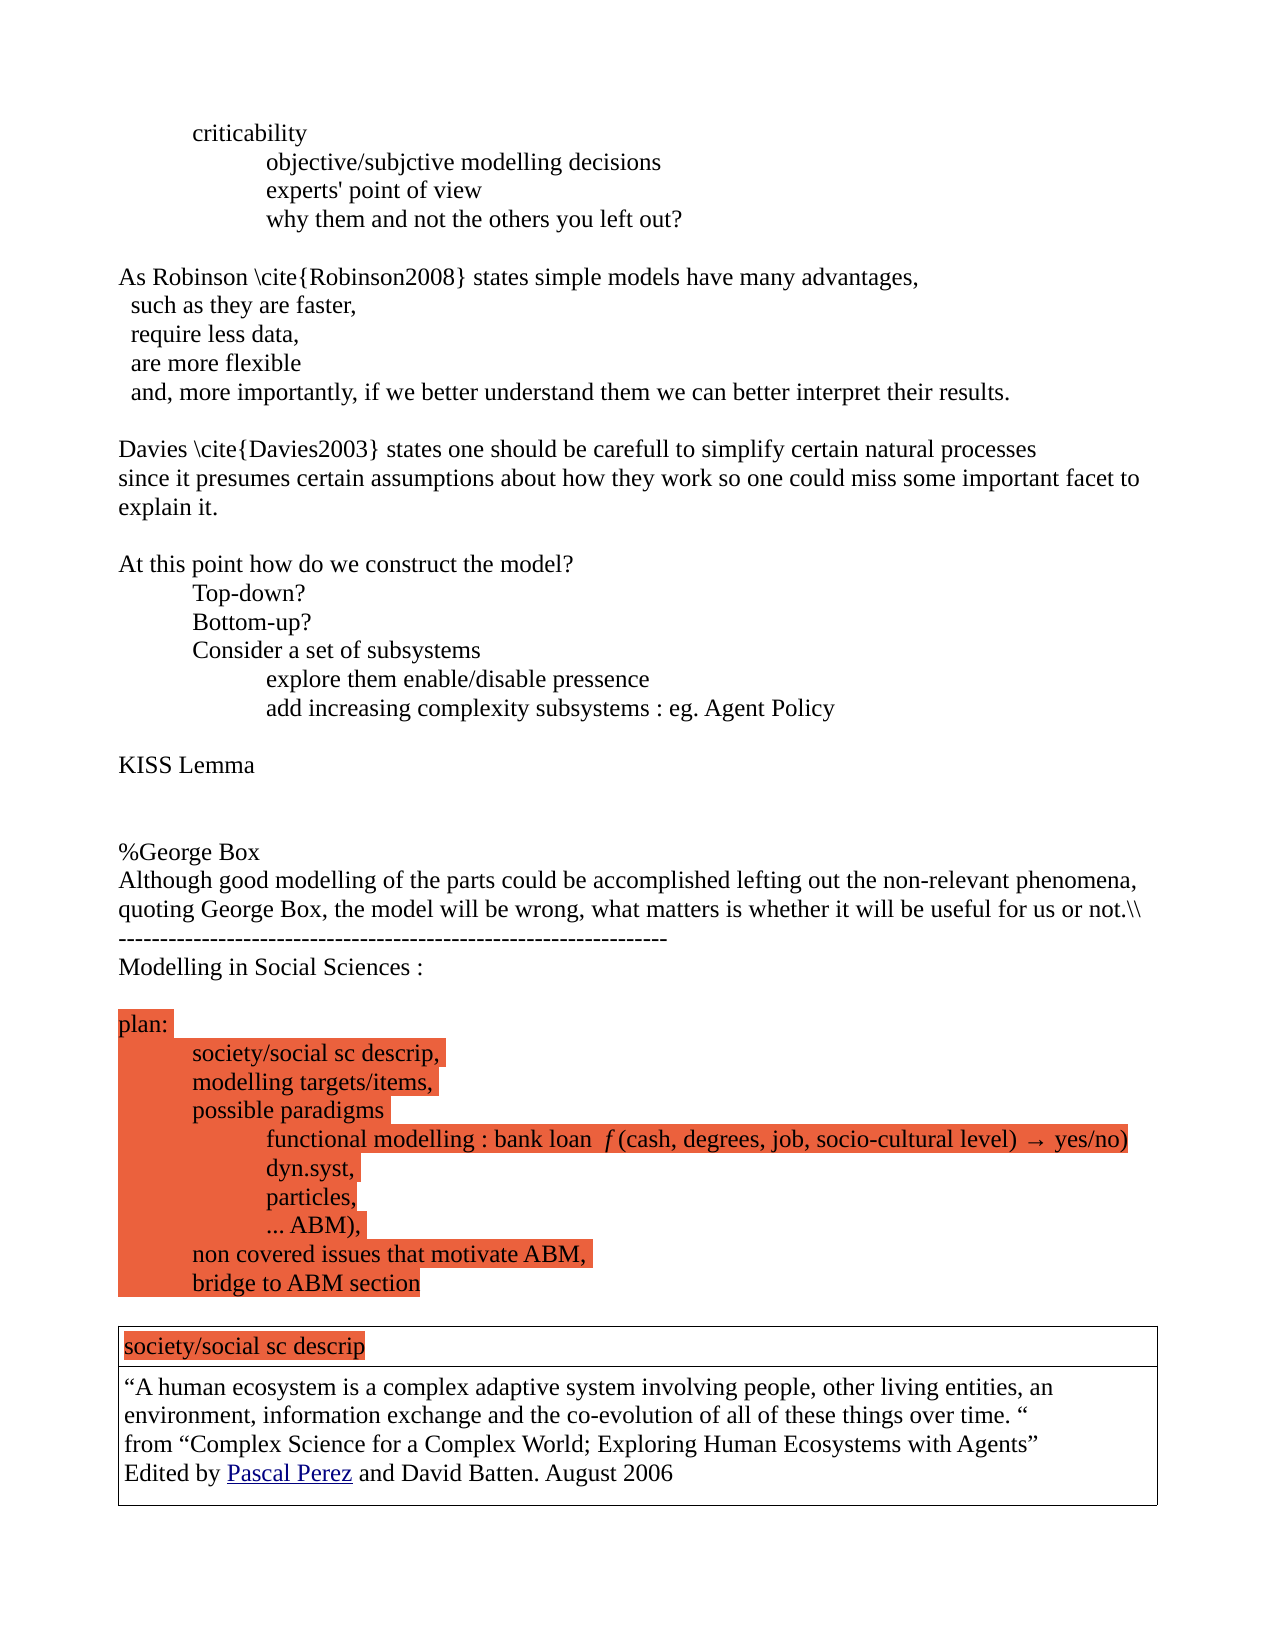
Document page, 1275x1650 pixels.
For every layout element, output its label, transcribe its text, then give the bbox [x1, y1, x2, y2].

text Top-down? [118, 578, 1157, 607]
text ... ABM), [118, 1211, 1157, 1239]
text are more flexible [118, 348, 1157, 377]
text Although good modelling of the parts could be accomplished lefting out the non-relevant phenomena, quoting George Box, the model will be wrong, what matters is whether it will be useful for us or not.\\ [118, 866, 1157, 923]
text Bottom-up? [118, 607, 1157, 636]
text %George Box [118, 837, 1157, 866]
text bridge to ABM section [118, 1268, 1157, 1326]
text why them and not the others you left out? [118, 204, 1157, 233]
text As Robinson \cite{Robinson2008} states simple models have many advantages, [118, 262, 1157, 291]
text explore them enable/disable pressence [118, 664, 1157, 693]
text add increasing complexity subsystems : eg. Agent Policy [118, 693, 1157, 722]
text Modelling in Social Sciences : [118, 952, 1157, 981]
text since it presumes certain assumptions about how they work so one could miss some important facet to explain it. [118, 463, 1157, 521]
text Consider a set of subsystems [118, 636, 1157, 664]
text criticability [118, 118, 1157, 147]
text At this point how do we construct the model? [118, 549, 1157, 578]
text Davies \cite{Davies2003} states one should be carefull to simplify certain natural processes [118, 434, 1157, 463]
text require less data, [118, 319, 1157, 348]
text ------------------------------------------------------------------ [118, 923, 1157, 952]
text dyn.syst, [118, 1153, 1157, 1182]
text plan: [118, 981, 1157, 1038]
text particles, [118, 1182, 1157, 1211]
text objective/subjctive modelling decisions [118, 147, 1157, 176]
text modelling targets/items, [118, 1067, 1157, 1096]
text society/social sc descrip, [118, 1038, 1157, 1067]
text KISS Lemma [118, 751, 1157, 779]
text such as they are faster, [118, 291, 1157, 319]
text non covered issues that motivate ABM, [118, 1239, 1157, 1268]
text functional modelling : bank loan f (cash, degrees, job, socio-cultural level) → yes/no) [118, 1124, 1157, 1153]
text possible paradigms [118, 1096, 1157, 1124]
text experts' point of view [118, 176, 1157, 204]
text and, more importantly, if we better understand them we can better interpret their results. [118, 377, 1157, 406]
table_cell “A human ecosystem is a complex adaptive system involving people, other living entities, an environment, information exchange and the co-evolution of all of these things over time. “ from “Complex Science for a Complex World; Exploring Human Ecosystems with Agents” Edited by Pascal Perez and David Batten. August 2006 [119, 1367, 1157, 1505]
table_header society/social sc descrip [119, 1327, 1157, 1366]
